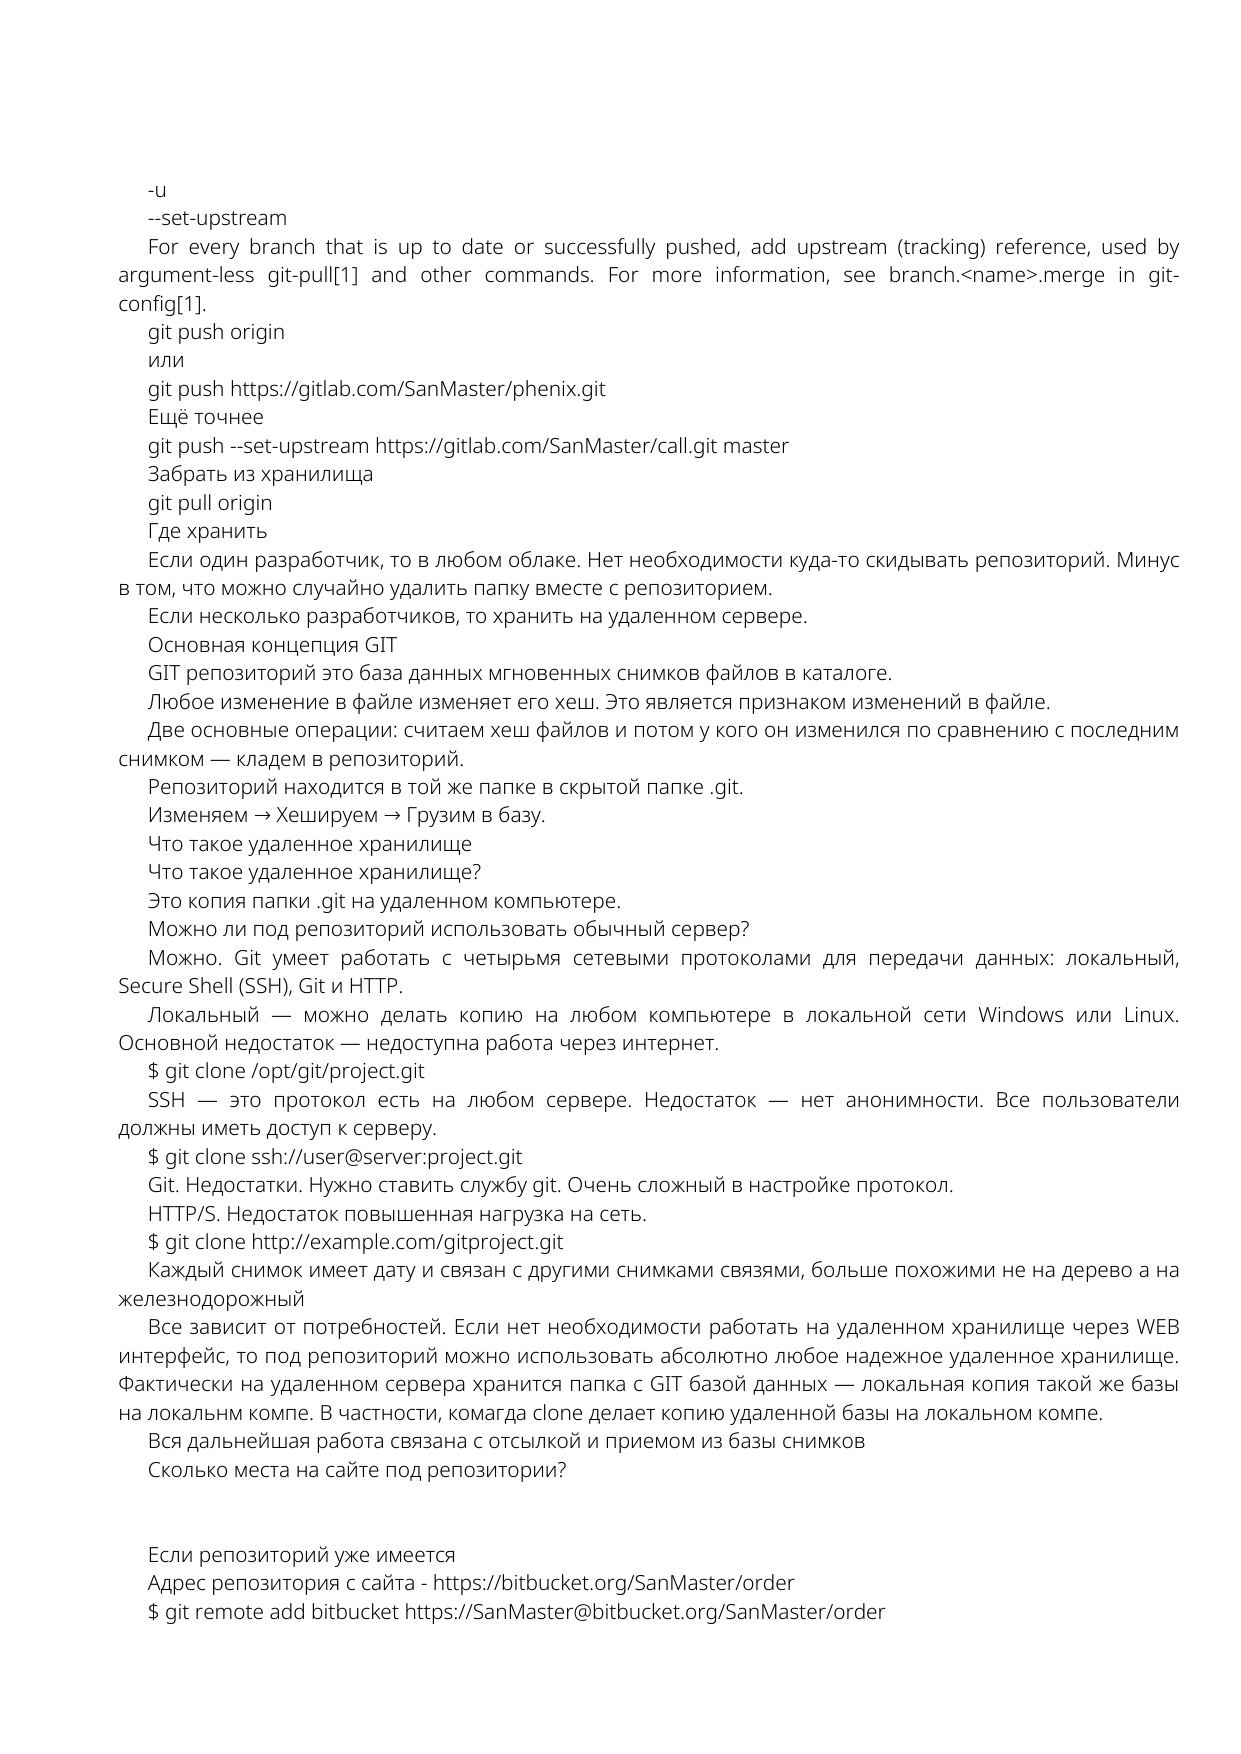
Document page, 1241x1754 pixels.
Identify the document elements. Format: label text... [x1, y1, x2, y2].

text Что такое удаленное хранилище? [118, 857, 1181, 886]
text Изменяем → Хешируем → Грузим в базу. [118, 801, 1181, 829]
text Если один разработчик, то в любом облаке. Нет необходимости куда-то скидывать репозиторий. Минус в том, что можно случайно удалить папку вместе с репозиторием. [118, 545, 1181, 602]
text HTTP/S. Недостаток повышенная нагрузка на сеть. [118, 1199, 1181, 1227]
text Забрать из хранилища [118, 459, 1181, 488]
text Каждый снимок имеет дату и связан с другими снимками связями, больше похожими не на дерево а на железнодорожный [118, 1256, 1181, 1312]
text Вся дальнейшая работа связана с отсылкой и приемом из базы снимков [118, 1426, 1181, 1455]
text Сколько места на сайте под репозитории? [118, 1455, 1181, 1483]
text -u [118, 175, 1181, 203]
text Все зависит от потребностей. Если нет необходимости работать на удаленном хранилище через WEB интерфейс, то под репозиторий можно использовать абсолютно любое надежное удаленное хранилище. Фактически на удаленном сервера хранится папка с GIT базой данных — локальная копия такой же базы на локальнм компе. В частности, комагда clone делает копию удаленной базы на локальном компе. [118, 1312, 1181, 1426]
text Git. Недостатки. Нужно ставить службу git. Очень сложный в настройке протокол. [118, 1170, 1181, 1199]
text $ git remote add bitbucket https://SanMaster@bitbucket.org/SanMaster/order [118, 1597, 1181, 1625]
text SSH — это протокол есть на любом сервере. Недостаток — нет анонимности. Все пользователи должны иметь доступ к серверу. [118, 1085, 1181, 1142]
text Где хранить [118, 516, 1181, 545]
text Ещё точнее [118, 402, 1181, 431]
text Если несколько разработчиков, то хранить на удаленном сервере. [118, 602, 1181, 630]
text --set-upstream [118, 203, 1181, 232]
text $ git clone /opt/git/project.git [118, 1057, 1181, 1085]
text Локальный — можно делать копию на любом компьютере в локальной сети Windows или Linux. Основной недостаток — недоступна работа через интернет. [118, 1000, 1181, 1057]
text $ git clone http://example.com/gitproject.git [118, 1227, 1181, 1256]
text или [118, 346, 1181, 374]
text Это копия папки .git на удаленном компьютере. [118, 886, 1181, 914]
text Любое изменение в файле изменяет его хеш. Это является признаком изменений в файле. [118, 687, 1181, 715]
text git push https://gitlab.com/SanMaster/phenix.git [118, 374, 1181, 402]
text Можно. Git умеет работать с четырьмя сетевыми протоколами для передачи данных: локальный, Secure Shell (SSH), Git и HTTP. [118, 943, 1181, 1000]
text Адрес репозитория с сайта - https://bitbucket.org/SanMaster/order [118, 1568, 1181, 1597]
text Что такое удаленное хранилище [118, 829, 1181, 857]
text $ git clone ssh://user@server:project.git [118, 1142, 1181, 1170]
text Можно ли под репозиторий использовать обычный сервер? [118, 914, 1181, 943]
text git push --set-upstream https://gitlab.com/SanMaster/call.git master [118, 431, 1181, 459]
text git pull origin [118, 488, 1181, 516]
text Основная концепция GIT [118, 630, 1181, 658]
text For every branch that is up to date or successfully pushed, add upstream (tracking) reference, used by argument-less git-pull[1] and other commands. For more information, see branch.<name>.merge in git-config[1]. [118, 232, 1181, 317]
text Если репозиторий уже имеется [118, 1540, 1181, 1568]
text Репозиторий находится в той же папке в скрытой папке .git. [118, 772, 1181, 801]
text Две основные операции: считаем хеш файлов и потом у кого он изменился по сравнению с последним снимком — кладем в репозиторий. [118, 715, 1181, 772]
text GIT репозиторий это база данных мгновенных снимков файлов в каталоге. [118, 658, 1181, 687]
text git push origin [118, 317, 1181, 346]
